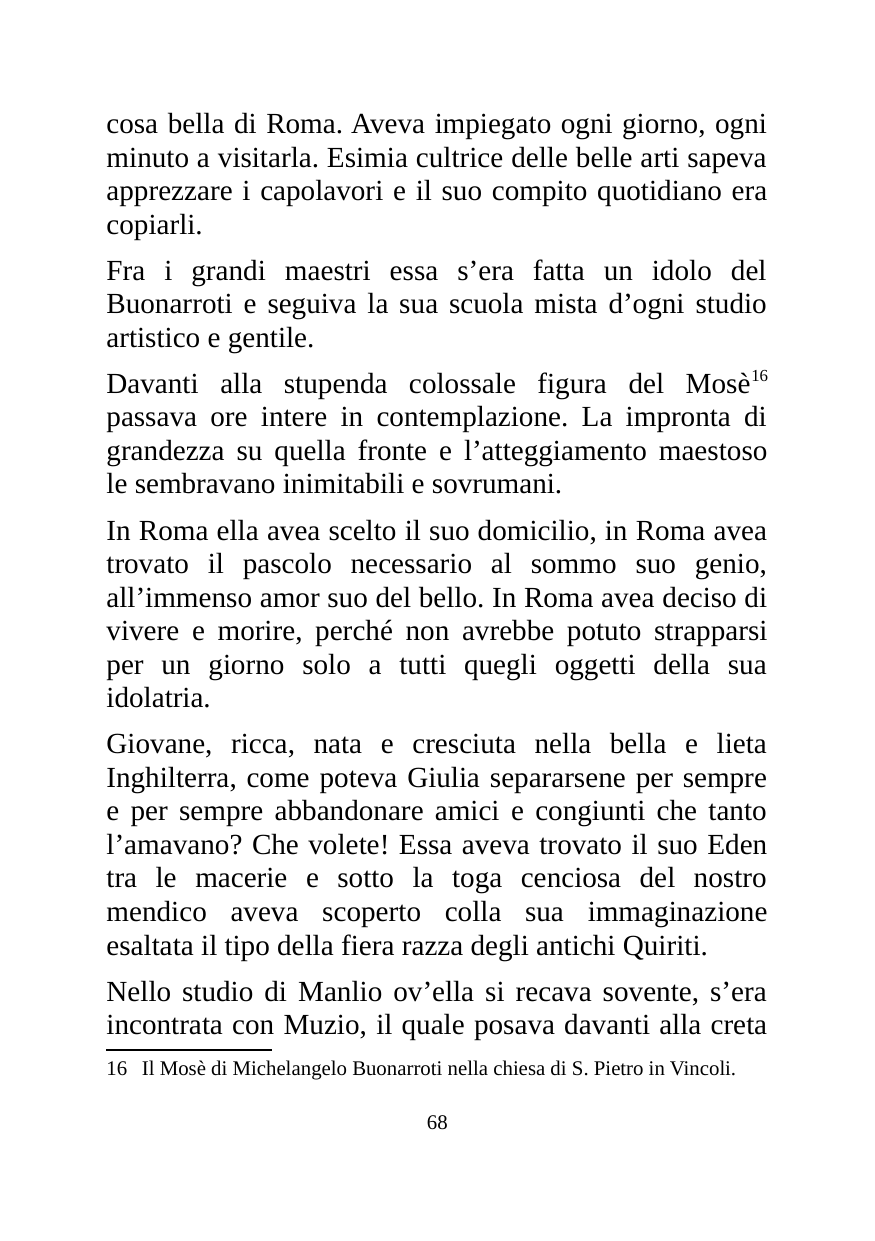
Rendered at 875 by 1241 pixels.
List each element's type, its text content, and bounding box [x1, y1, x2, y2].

text Giovane, ricca, nata e cresciuta nella bella e lieta Inghilterra, come poteva Giulia separarsene per sempre e per sempre abbandonare amici e congiunti che tanto l’amavano? Che volete! Essa aveva trovato il suo Eden tra le macerie e sotto la toga cenciosa del nostro mendico aveva scoperto colla sua immaginazione esaltata il tipo della fiera razza degli antichi Quiriti. [106, 726, 768, 961]
text In Roma ella avea scelto il suo domicilio, in Roma avea trovato il pascolo necessario al sommo suo genio, all’immenso amor suo del bello. In Roma avea deciso di vivere e morire, perché non avrebbe potuto strapparsi per un giorno solo a tutti quegli oggetti della sua idolatria. [106, 513, 768, 714]
text cosa bella di Roma. Aveva impiegato ogni giorno, ogni minuto a visitarla. Esimia cultrice delle belle arti sapeva apprezzare i capolavori e il suo compito quotidiano era copiarli. [106, 106, 768, 240]
text Fra i grandi maestri essa s’era fatta un idolo del Buonarroti e seguiva la sua scuola mista d’ogni studio artistico e gentile. [106, 253, 768, 353]
text Il Mosè di Michelangelo Buonarroti nella chiesa di S. Pietro in Vincoli. [106, 1056, 768, 1080]
text Nello studio di Manlio ov’ella si recava sovente, s’era incontrata con Muzio, il quale posava davanti alla creta [106, 974, 768, 1041]
text Davanti alla stupenda colossale figura del Mosè passava ore intere in contemplazione. La impronta di grandezza su quella fronte e l’atteggiamento maestoso le sembravano inimitabili e sovrumani. [106, 366, 768, 500]
